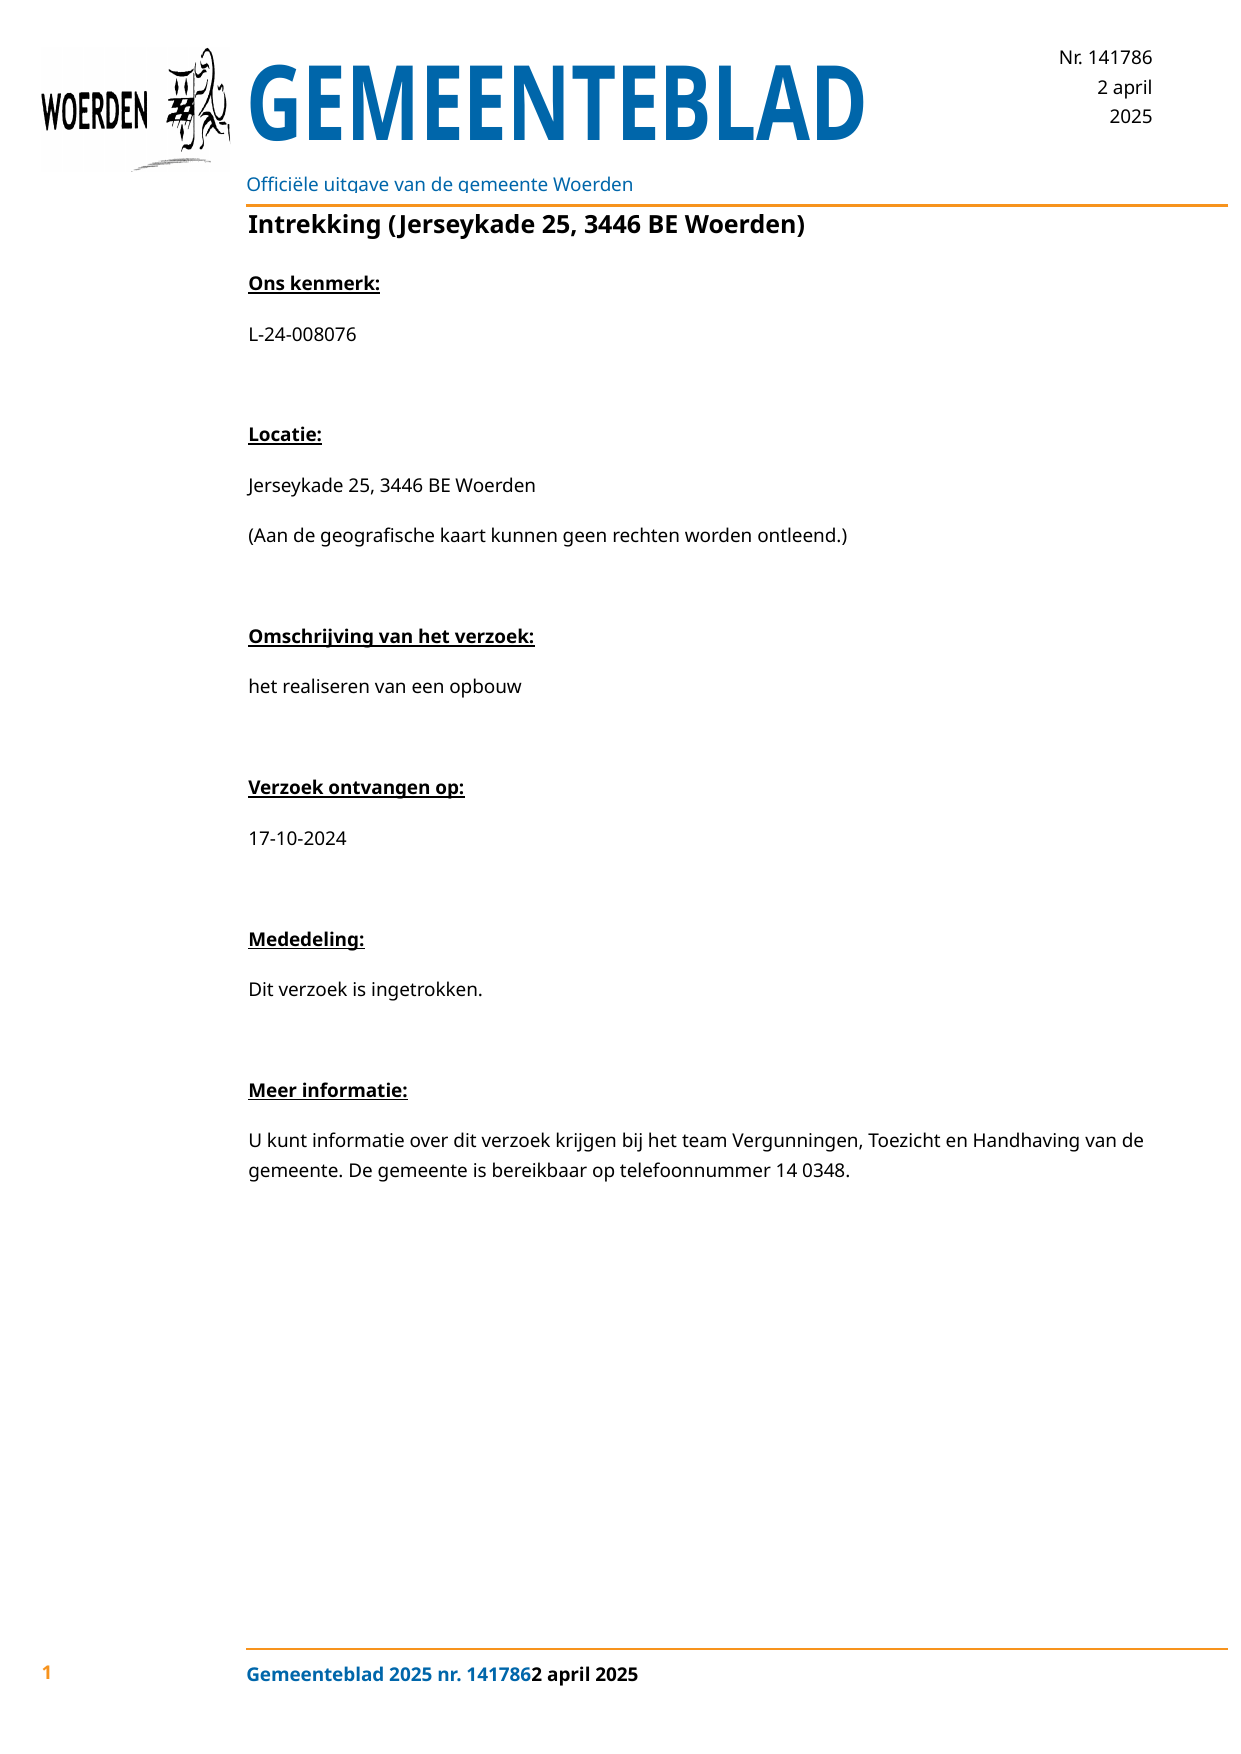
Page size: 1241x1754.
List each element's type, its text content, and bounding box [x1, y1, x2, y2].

text Locatie: [248, 422, 1152, 447]
text Meer informatie: [248, 1077, 1152, 1103]
text het realiseren van een opbouw [248, 674, 1152, 699]
text Mededeling: [248, 926, 1152, 951]
text U kunt informatie over dit verzoek krijgen bij het team Vergunningen, Toezicht en Handhaving van de gemeente. De gemeente is bereikbaar op telefoonnummer 14 0348. [248, 1127, 1152, 1183]
text Jerseykade 25, 3446 BE Woerden [248, 472, 1152, 498]
text (Aan de geografische kaart kunnen geen rechten worden ontleend.) [248, 522, 1152, 548]
text Intrekking (Jerseykade 25, 3446 BE Woerden) [248, 207, 1152, 241]
text Dit verzoek is ingetrokken. [248, 976, 1152, 1002]
text Ons kenmerk: [248, 270, 1152, 296]
text 17-10-2024 [248, 825, 1152, 851]
text Verzoek ontvangen op: [248, 774, 1152, 800]
text Omschrijving van het verzoek: [248, 623, 1152, 649]
text L-24-008076 [248, 321, 1152, 346]
picture [41, 47, 231, 172]
